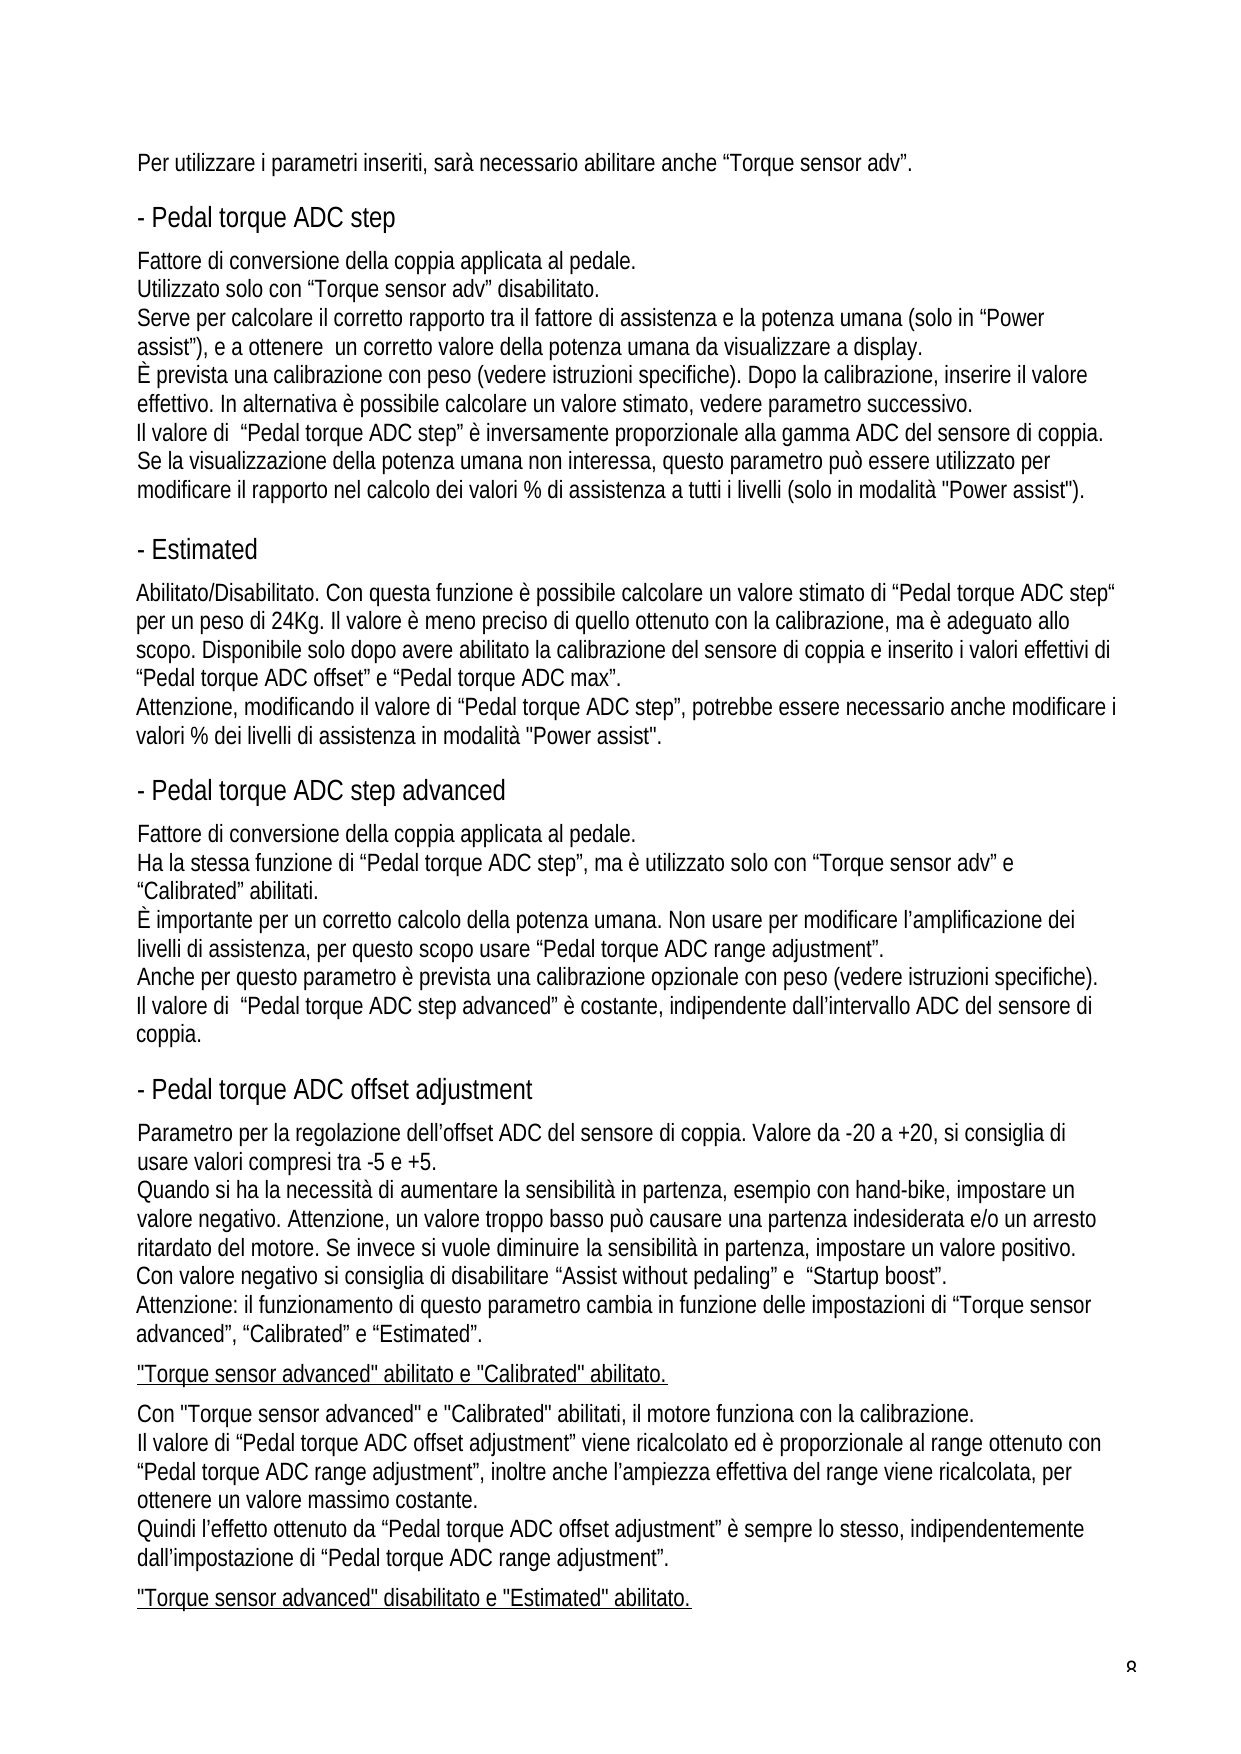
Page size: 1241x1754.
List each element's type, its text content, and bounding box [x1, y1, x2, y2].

text - Estimated [137, 532, 1122, 566]
text Il valore di “Pedal torque ADC step” è inversamente proporzionale alla gamma ADC del sensore di coppia. [136, 418, 1122, 446]
text Il valore di “Pedal torque ADC offset adjustment” viene ricalcolato ed è proporzionale al range ottenuto con “Pedal torque ADC range adjustment”, inoltre anche l’ampiezza effettiva del range viene ricalcolata, per ottenere un valore massimo costante. [137, 1428, 1122, 1514]
text Ha la stessa funzione di “Pedal torque ADC step”, ma è utilizzato solo con “Torque sensor adv” e “Calibrated” abilitati. [137, 848, 1122, 905]
text È importante per un corretto calcolo della potenza umana. Non usare per modificare l’amplificazione dei livelli di assistenza, per questo scopo usare “Pedal torque ADC range adjustment”. [137, 905, 1122, 962]
text "Torque sensor advanced" disabilitato e "Estimated" abilitato. [137, 1583, 1122, 1612]
text Con valore negativo si consiglia di disabilitare “Assist without pedaling” e “Startup boost”. [136, 1261, 1122, 1290]
text Se la visualizzazione della potenza umana non interessa, questo parametro può essere utilizzato per modificare il rapporto nel calcolo dei valori % di assistenza a tutti i livelli (solo in modalità "Power assist"). [137, 446, 1122, 504]
text Quindi l’effetto ottenuto da “Pedal torque ADC offset adjustment” è sempre lo stesso, indipendentemente dall’impostazione di “Pedal torque ADC range adjustment”. [137, 1514, 1122, 1571]
text Con "Torque sensor advanced" e "Calibrated" abilitati, il motore funziona con la calibrazione. [137, 1399, 1122, 1428]
text Parametro per la regolazione dell’offset ADC del sensore di coppia. Valore da -20 a +20, si consiglia di usare valori compresi tra -5 e +5. [137, 1118, 1122, 1175]
text Attenzione, modificando il valore di “Pedal torque ADC step”, potrebbe essere necessario anche modificare i valori % dei livelli di assistenza in modalità "Power assist". [136, 692, 1122, 749]
text - Pedal torque ADC offset adjustment [137, 1072, 1122, 1106]
text Per utilizzare i parametri inseriti, sarà necessario abilitare anche “Torque sensor adv”. [137, 148, 1122, 176]
text Serve per calcolare il corretto rapporto tra il fattore di assistenza e la potenza umana (solo in “Power assist”), e a ottenere un corretto valore della potenza umana da visualizzare a display. [137, 303, 1122, 360]
text - Pedal torque ADC step [137, 200, 1122, 233]
text Utilizzato solo con “Torque sensor adv” disabilitato. [137, 274, 1122, 303]
text Fattore di conversione della coppia applicata al pedale. [137, 246, 1122, 274]
text Fattore di conversione della coppia applicata al pedale. [137, 819, 1122, 848]
text Anche per questo parametro è prevista una calibrazione opzionale con peso (vedere istruzioni specifiche). [137, 962, 1122, 991]
text Abilitato/Disabilitato. Con questa funzione è possibile calcolare un valore stimato di “Pedal torque ADC step“ per un peso di 24Kg. Il valore è meno preciso di quello ottenuto con la calibrazione, ma è adeguato allo scopo. Disponibile solo dopo avere abilitato la calibrazione del sensore di coppia e inserito i valori effettivi di “Pedal torque ADC offset” e “Pedal torque ADC max”. [136, 577, 1122, 692]
text Attenzione: il funzionamento di questo parametro cambia in funzione delle impostazioni di “Torque sensor advanced”, “Calibrated” e “Estimated”. [136, 1290, 1122, 1347]
text Quando si ha la necessità di aumentare la sensibilità in partenza, esempio con hand-bike, impostare un valore negativo. Attenzione, un valore troppo basso può causare una partenza indesiderata e/o un arresto ritardato del motore. Se invece si vuole diminuire la sensibilità in partenza, impostare un valore positivo. [137, 1175, 1122, 1261]
text - Pedal torque ADC step advanced [137, 773, 1122, 806]
text Il valore di “Pedal torque ADC step advanced” è costante, indipendente dall’intervallo ADC del sensore di coppia. [136, 991, 1122, 1048]
text "Torque sensor advanced" abilitato e "Calibrated" abilitato. [137, 1359, 1122, 1388]
text È prevista una calibrazione con peso (vedere istruzioni specifiche). Dopo la calibrazione, inserire il valore effettivo. In alternativa è possibile calcolare un valore stimato, vedere parametro successivo. [137, 360, 1122, 418]
